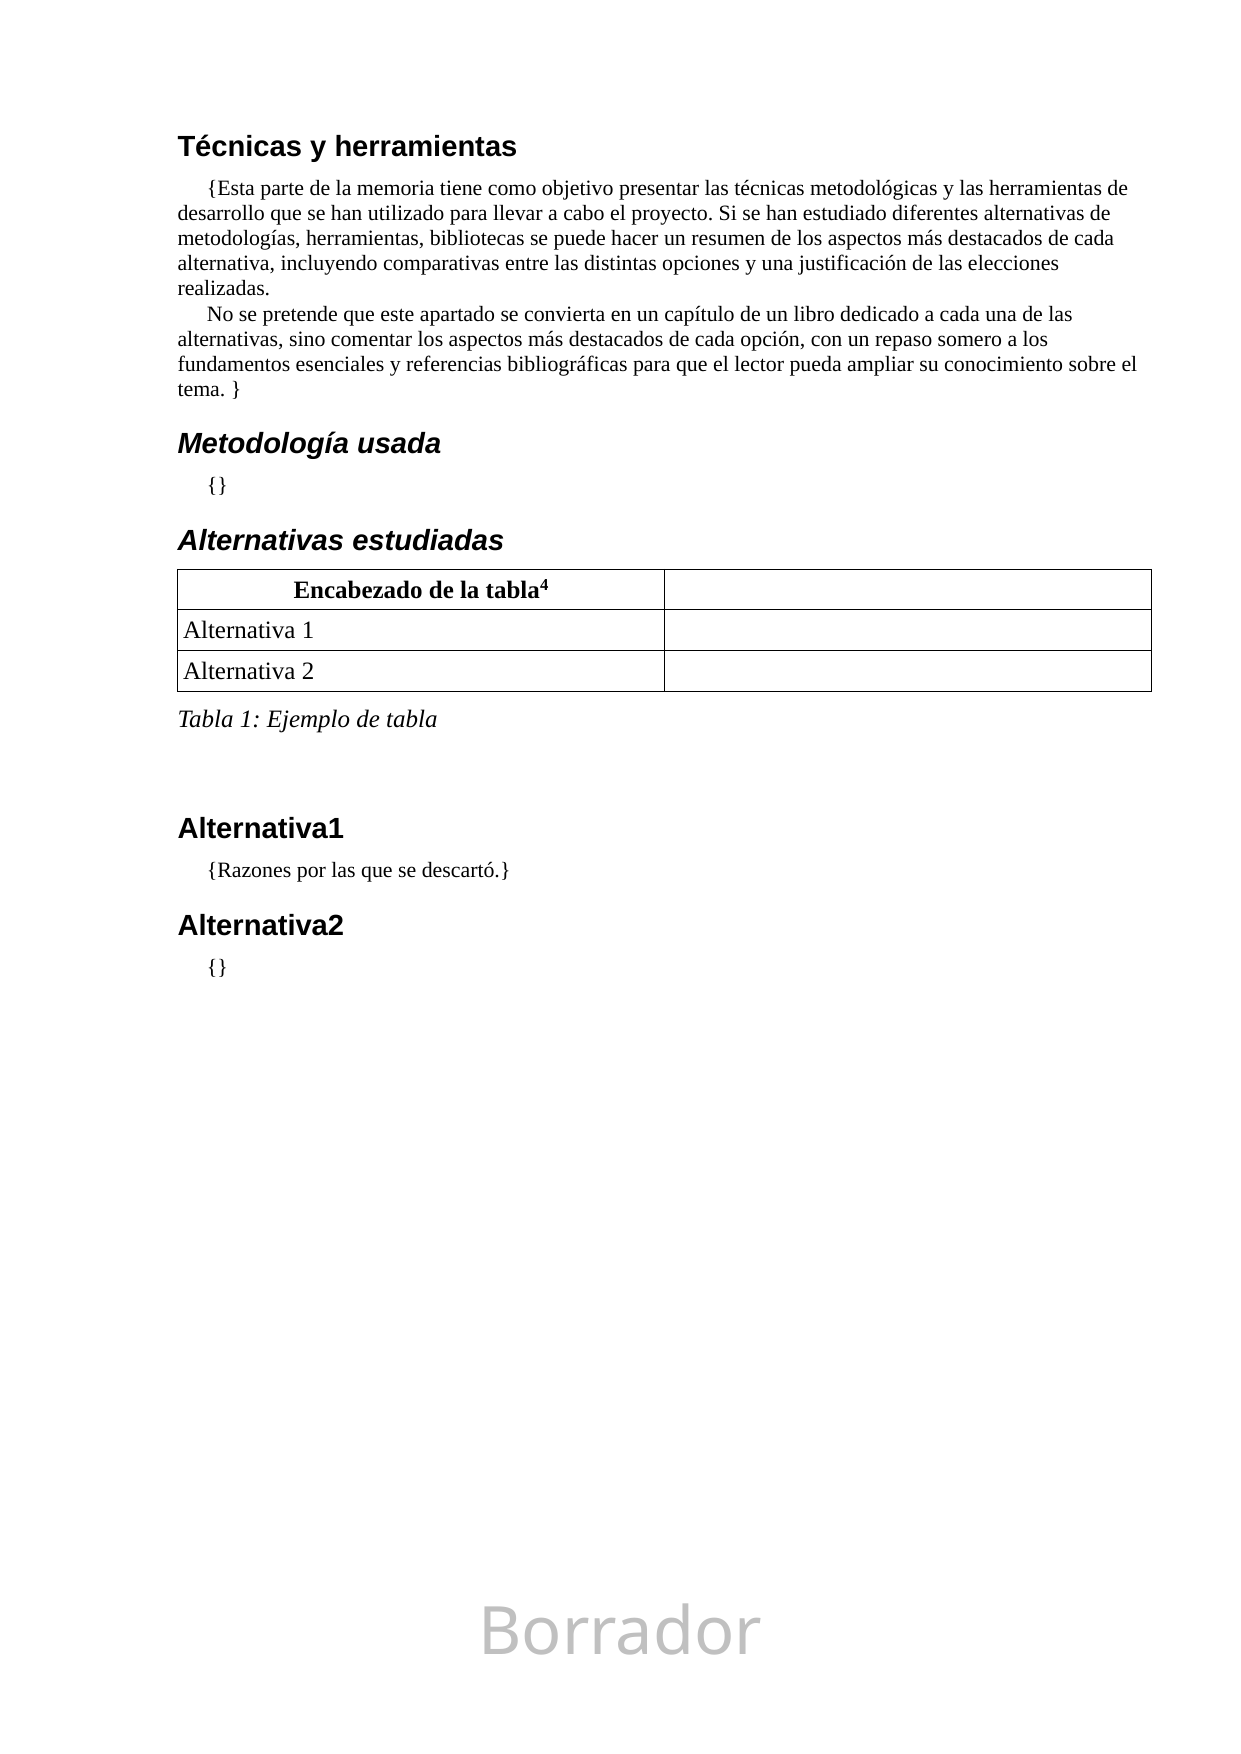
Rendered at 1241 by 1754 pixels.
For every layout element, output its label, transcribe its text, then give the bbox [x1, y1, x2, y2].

text {} [177, 954, 1152, 979]
text {Razones por las que se descartó.} [177, 857, 1152, 883]
text Tabla 1: Ejemplo de tabla [177, 704, 1152, 733]
subtitle Alternativa1 [177, 811, 1152, 845]
text {} [177, 472, 1152, 498]
subtitle Técnicas y herramientas [177, 128, 1152, 162]
table_cell Alternativa 1 [178, 610, 664, 650]
subtitle Alternativas estudiadas [177, 523, 1152, 556]
subtitle Metodología usada [177, 426, 1152, 460]
table_cell [665, 610, 1151, 650]
text No se pretende que este apartado se convierta en un capítulo de un libro dedicado a cada una de las alternativas, sino comentar los aspectos más destacados de cada opción, con un repaso somero a los fundamentos esenciales y referencias bibliográficas para que el lector pueda ampliar su conocimiento sobre el tema. } [177, 301, 1152, 401]
table_header [665, 570, 1151, 609]
table_cell [665, 651, 1151, 691]
subtitle Alternativa2 [177, 908, 1152, 941]
table_header Encabezado de la tabla [178, 570, 664, 609]
table_cell Alternativa 2 [178, 651, 664, 691]
text {Esta parte de la memoria tiene como objetivo presentar las técnicas metodológicas y las herramientas de desarrollo que se han utilizado para llevar a cabo el proyecto. Si se han estudiado diferentes alternativas de metodologías, herramientas, bibliotecas se puede hacer un resumen de los aspectos más destacados de cada alternativa, incluyendo comparativas entre las distintas opciones y una justificación de las elecciones realizadas. [177, 174, 1152, 301]
